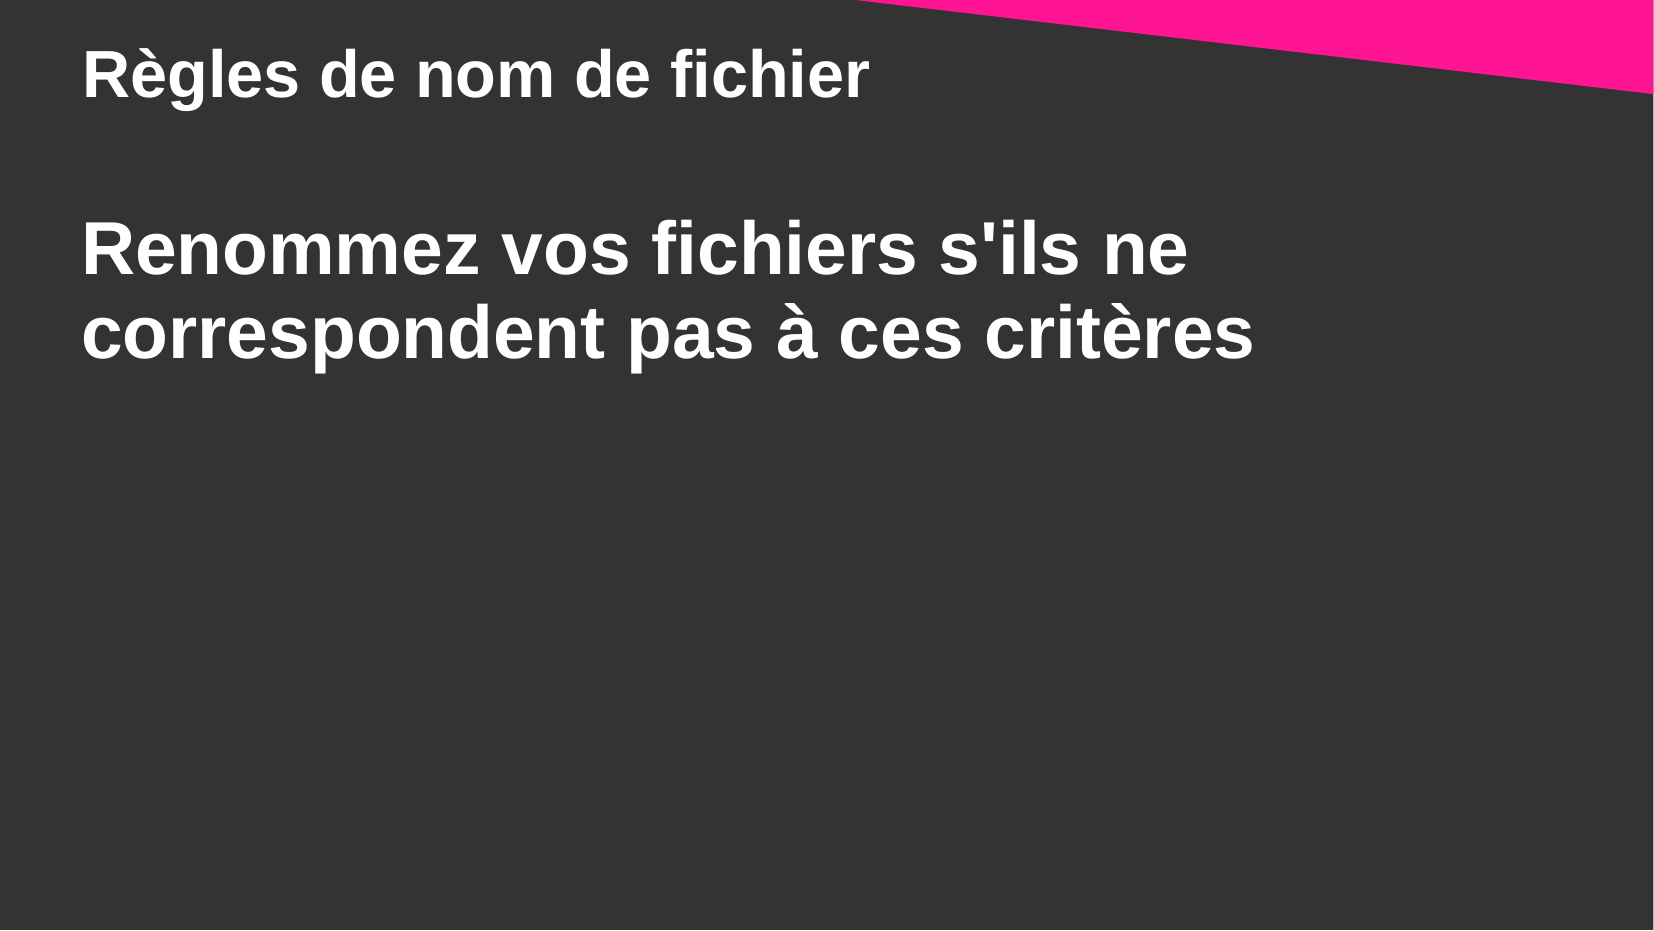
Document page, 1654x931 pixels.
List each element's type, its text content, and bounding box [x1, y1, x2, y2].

title Règles de nom de fichier [82, 37, 1571, 122]
text_box [855, 0, 1654, 95]
list Renommez vos fichiers s'ils ne correspondent pas à ces critères [80, 206, 1335, 461]
